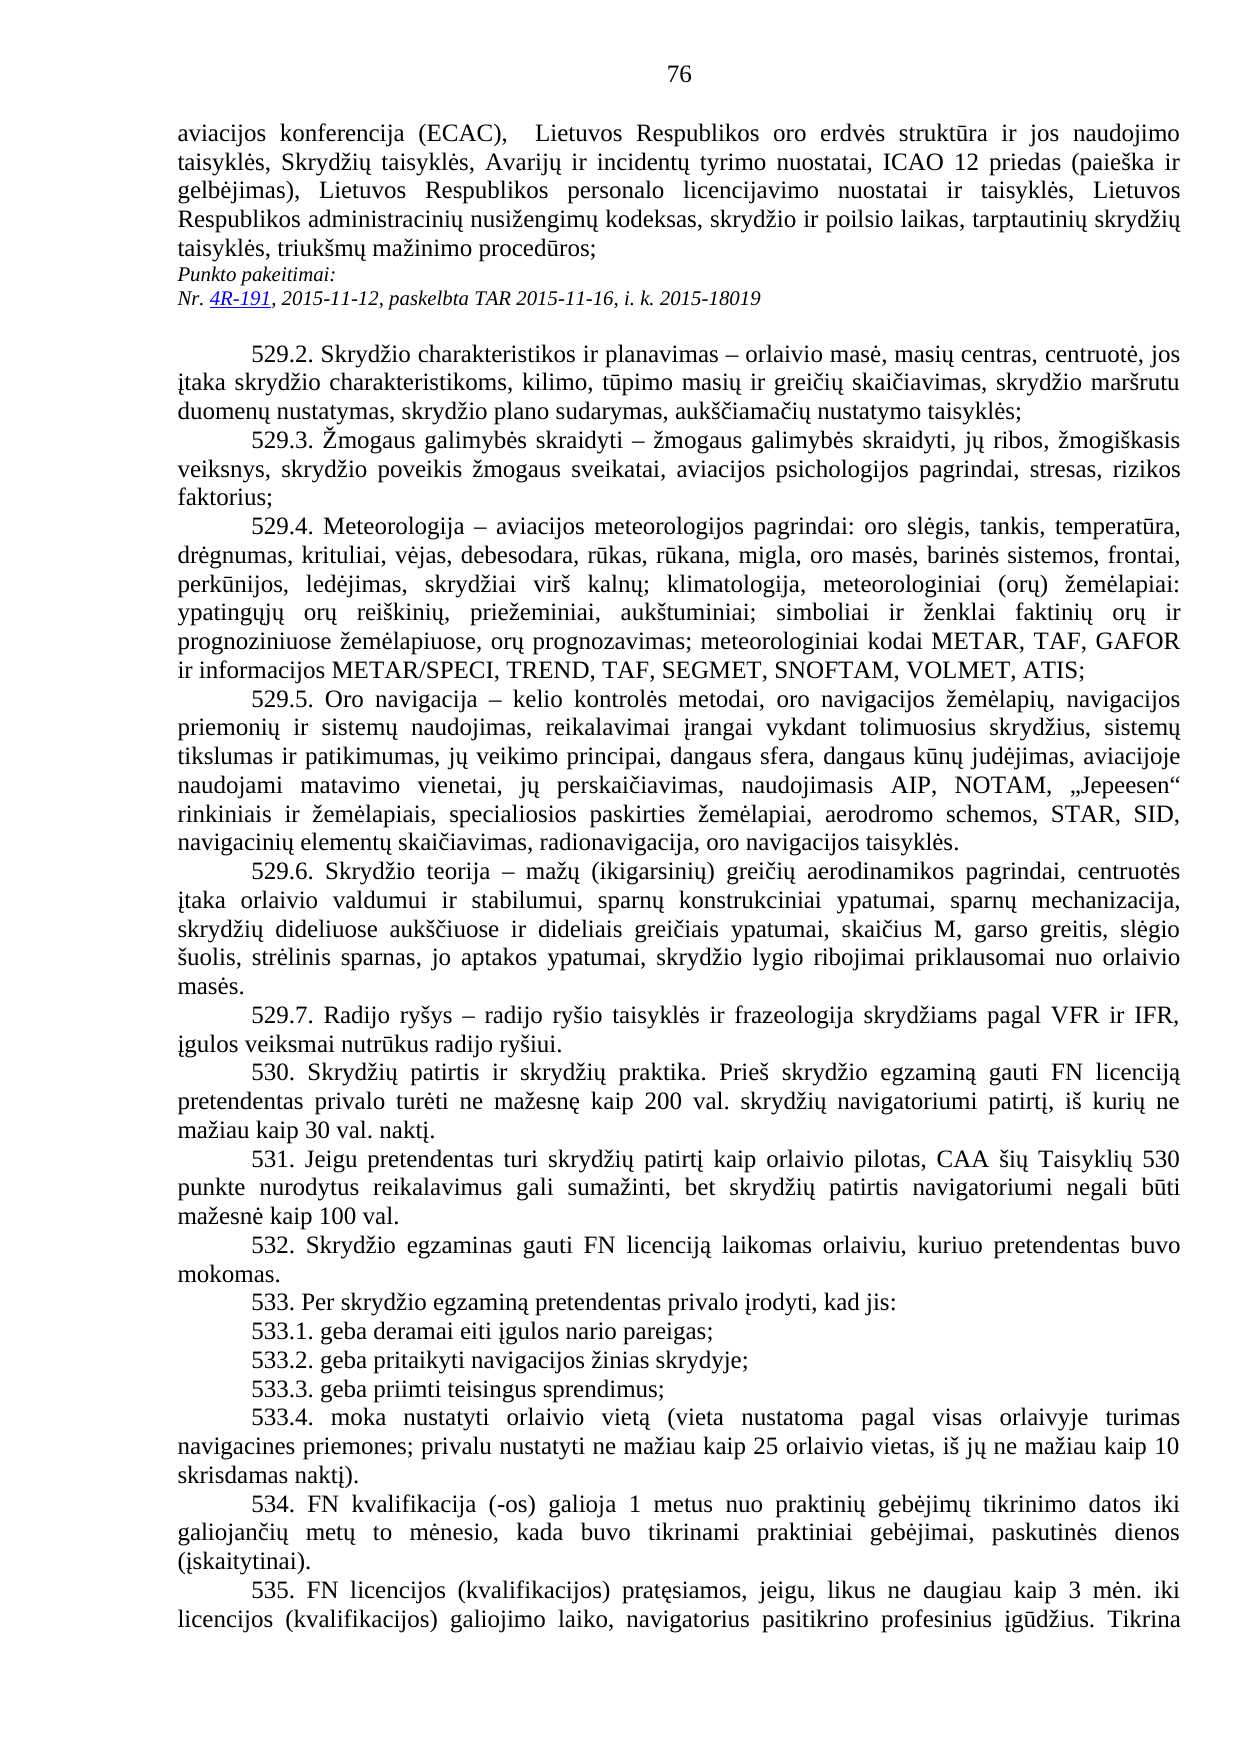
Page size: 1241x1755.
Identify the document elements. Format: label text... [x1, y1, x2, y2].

text 531. Jeigu pretendentas turi skrydžių patirtį kaip orlaivio pilotas, CAA šių Taisyklių 530 punkte nurodytus reikalavimus gali sumažinti, bet skrydžių patirtis navigatoriumi negali būti mažesnė kaip 100 val. [177, 1144, 1181, 1230]
text 529.7. Radijo ryšys – radijo ryšio taisyklės ir frazeologija skrydžiams pagal VFR ir IFR, įgulos veiksmai nutrūkus radijo ryšiui. [177, 1000, 1181, 1057]
text 532. Skrydžio egzaminas gauti FN licenciją laikomas orlaiviu, kuriuo pretendentas buvo mokomas. [177, 1230, 1181, 1287]
text 533.1. geba deramai eiti įgulos nario pareigas; [177, 1316, 1181, 1345]
text 530. Skrydžių patirtis ir skrydžių praktika. Prieš skrydžio egzaminą gauti FN licenciją pretendentas privalo turėti ne mažesnę kaip 200 val. skrydžių navigatoriumi patirtį, iš kurių ne mažiau kaip 30 val. naktį. [177, 1057, 1181, 1144]
text 529.3. Žmogaus galimybės skraidyti – žmogaus galimybės skraidyti, jų ribos, žmogiškasis veiksnys, skrydžio poveikis žmogaus sveikatai, aviacijos psichologijos pagrindai, stresas, rizikos faktorius; [177, 425, 1181, 511]
text 529.2. Skrydžio charakteristikos ir planavimas – orlaivio masė, masių centras, centruotė, jos įtaka skrydžio charakteristikoms, kilimo, tūpimo masių ir greičių skaičiavimas, skrydžio maršrutu duomenų nustatymas, skrydžio plano sudarymas, aukščiamačių nustatymo taisyklės; [177, 339, 1181, 425]
text 529.5. Oro navigacija – kelio kontrolės metodai, oro navigacijos žemėlapių, navigacijos priemonių ir sistemų naudojimas, reikalavimai įrangai vykdant tolimuosius skrydžius, sistemų tikslumas ir patikimumas, jų veikimo principai, dangaus sfera, dangaus kūnų judėjimas, aviacijoje naudojami matavimo vienetai, jų perskaičiavimas, naudojimasis AIP, NOTAM, „Jepeesen“ rinkiniais ir žemėlapiais, specialiosios paskirties žemėlapiai, aerodromo schemos, STAR, SID, navigacinių elementų skaičiavimas, radionavigacija, oro navigacijos taisyklės. [177, 684, 1181, 856]
text 529.6. Skrydžio teorija – mažų (ikigarsinių) greičių aerodinamikos pagrindai, centruotės įtaka orlaivio valdumui ir stabilumui, sparnų konstrukciniai ypatumai, sparnų mechanizacija, skrydžių dideliuose aukščiuose ir dideliais greičiais ypatumai, skaičius M, garso greitis, slėgio šuolis, strėlinis sparnas, jo aptakos ypatumai, skrydžio lygio ribojimai priklausomai nuo orlaivio masės. [177, 856, 1181, 1000]
text 533.2. geba pritaikyti navigacijos žinias skrydyje; [177, 1345, 1181, 1374]
text 533.4. moka nustatyti orlaivio vietą (vieta nustatoma pagal visas orlaivyje turimas navigacines priemones; privalu nustatyti ne mažiau kaip 25 orlaivio vietas, iš jų ne mažiau kaip 10 skrisdamas naktį). [177, 1402, 1181, 1489]
text 533. Per skrydžio egzaminą pretendentas privalo įrodyti, kad jis: [177, 1287, 1181, 1316]
text Punkto pakeitimai: [177, 262, 1181, 286]
text 535. FN licencijos (kvalifikacijos) pratęsiamos, jeigu, likus ne daugiau kaip 3 mėn. iki licencijos (kvalifikacijos) galiojimo laiko, navigatorius pasitikrino profesinius įgūdžius. Tikrina [177, 1575, 1181, 1632]
text Nr. 4R-191, 2015-11-12, paskelbta TAR 2015-11-16, i. k. 2015-18019 [177, 286, 1181, 310]
text aviacijos konferencija (ECAC), Lietuvos Respublikos oro erdvės struktūra ir jos naudojimo taisyklės, Skrydžių taisyklės, Avarijų ir incidentų tyrimo nuostatai, ICAO 12 priedas (paieška ir gelbėjimas), Lietuvos Respublikos personalo licencijavimo nuostatai ir taisyklės, Lietuvos Respublikos administracinių nusižengimų kodeksas, skrydžio ir poilsio laikas, tarptautinių skrydžių taisyklės, triukšmų mažinimo procedūros; [177, 118, 1181, 262]
text 529.4. Meteorologija – aviacijos meteorologijos pagrindai: oro slėgis, tankis, temperatūra, drėgnumas, krituliai, vėjas, debesodara, rūkas, rūkana, migla, oro masės, barinės sistemos, frontai, perkūnijos, ledėjimas, skrydžiai virš kalnų; klimatologija, meteorologiniai (orų) žemėlapiai: ypatingųjų orų reiškinių, priežeminiai, aukštuminiai; simboliai ir ženklai faktinių orų ir prognoziniuose žemėlapiuose, orų prognozavimas; meteorologiniai kodai METAR, TAF, GAFOR ir informacijos METAR/SPECI, TREND, TAF, SEGMET, SNOFTAM, VOLMET, ATIS; [177, 511, 1181, 684]
text 534. FN kvalifikacija (-os) galioja 1 metus nuo praktinių gebėjimų tikrinimo datos iki galiojančių metų to mėnesio, kada buvo tikrinami praktiniai gebėjimai, paskutinės dienos (įskaitytinai). [177, 1489, 1181, 1575]
text 533.3. geba priimti teisingus sprendimus; [177, 1374, 1181, 1402]
